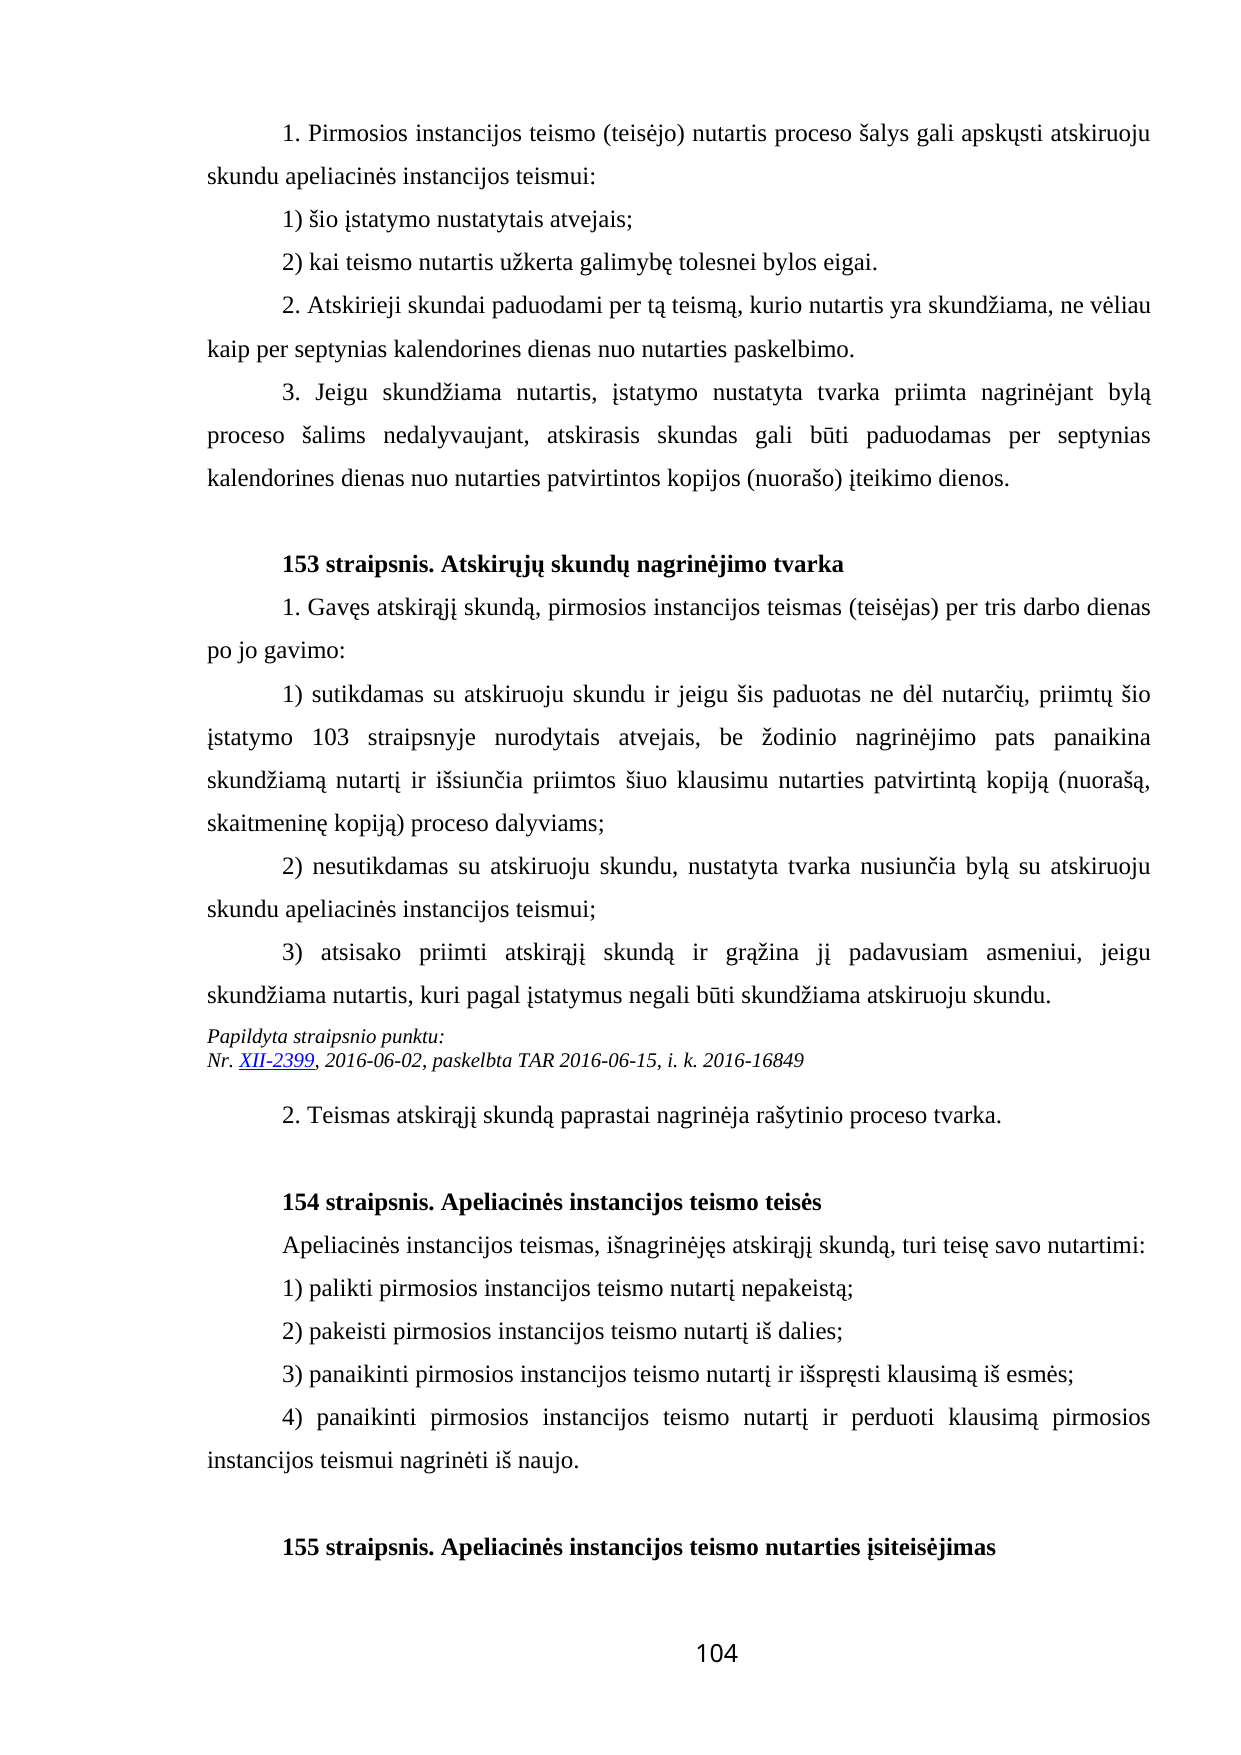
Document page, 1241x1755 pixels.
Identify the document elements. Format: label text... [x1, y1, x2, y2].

text 1. Pirmosios instancijos teismo (teisėjo) nutartis proceso šalys gali apskųsti atskiruoju skundu apeliacinės instancijos teismui: [207, 118, 1152, 190]
text 154 straipsnis. Apeliacinės instancijos teismo teisės [207, 1187, 1152, 1216]
text 4) panaikinti pirmosios instancijos teismo nutartį ir perduoti klausimą pirmosios instancijos teismui nagrinėti iš naujo. [207, 1402, 1152, 1474]
text 153 straipsnis. Atskirųjų skundų nagrinėjimo tvarka [207, 549, 1152, 578]
text 2) nesutikdamas su atskiruoju skundu, nustatyta tvarka nusiunčia bylą su atskiruoju skundu apeliacinės instancijos teismui; [207, 851, 1152, 923]
text Apeliacinės instancijos teismas, išnagrinėjęs atskirąjį skundą, turi teisę savo nutartimi: [207, 1230, 1152, 1259]
text 3) panaikinti pirmosios instancijos teismo nutartį ir išspręsti klausimą iš esmės; [207, 1359, 1152, 1388]
text 3) atsisako priimti atskirąjį skundą ir grąžina jį padavusiam asmeniui, jeigu skundžiama nutartis, kuri pagal įstatymus negali būti skundžiama atskiruoju skundu. [207, 937, 1152, 1009]
text 155 straipsnis. Apeliacinės instancijos teismo nutarties įsiteisėjimas [207, 1532, 1152, 1561]
text 2. Teismas atskirąjį skundą paprastai nagrinėja rašytinio proceso tvarka. [207, 1101, 1152, 1129]
text 1) šio įstatymo nustatytais atvejais; [207, 204, 1152, 233]
text 1) palikti pirmosios instancijos teismo nutartį nepakeistą; [207, 1273, 1152, 1302]
text 3. Jeigu skundžiama nutartis, įstatymo nustatyta tvarka priimta nagrinėjant bylą proceso šalims nedalyvaujant, atskirasis skundas gali būti paduodamas per septynias kalendorines dienas nuo nutarties patvirtintos kopijos (nuorašo) įteikimo dienos. [207, 377, 1152, 492]
text Nr. XII-2399, 2016-06-02, paskelbta TAR 2016-06-15, i. k. 2016-16849 [207, 1048, 1152, 1072]
text 2) pakeisti pirmosios instancijos teismo nutartį iš dalies; [207, 1316, 1152, 1345]
text Papildyta straipsnio punktu: [207, 1024, 1152, 1048]
text 2. Atskirieji skundai paduodami per tą teismą, kurio nutartis yra skundžiama, ne vėliau kaip per septynias kalendorines dienas nuo nutarties paskelbimo. [207, 291, 1152, 362]
text 1) sutikdamas su atskiruoju skundu ir jeigu šis paduotas ne dėl nutarčių, priimtų šio įstatymo 103 straipsnyje nurodytais atvejais, be žodinio nagrinėjimo pats panaikina skundžiamą nutartį ir išsiunčia priimtos šiuo klausimu nutarties patvirtintą kopiją (nuorašą, skaitmeninę kopiją) proceso dalyviams; [207, 679, 1152, 837]
text 2) kai teismo nutartis užkerta galimybę tolesnei bylos eigai. [207, 247, 1152, 276]
text 1. Gavęs atskirąjį skundą, pirmosios instancijos teismas (teisėjas) per tris darbo dienas po jo gavimo: [207, 592, 1152, 664]
